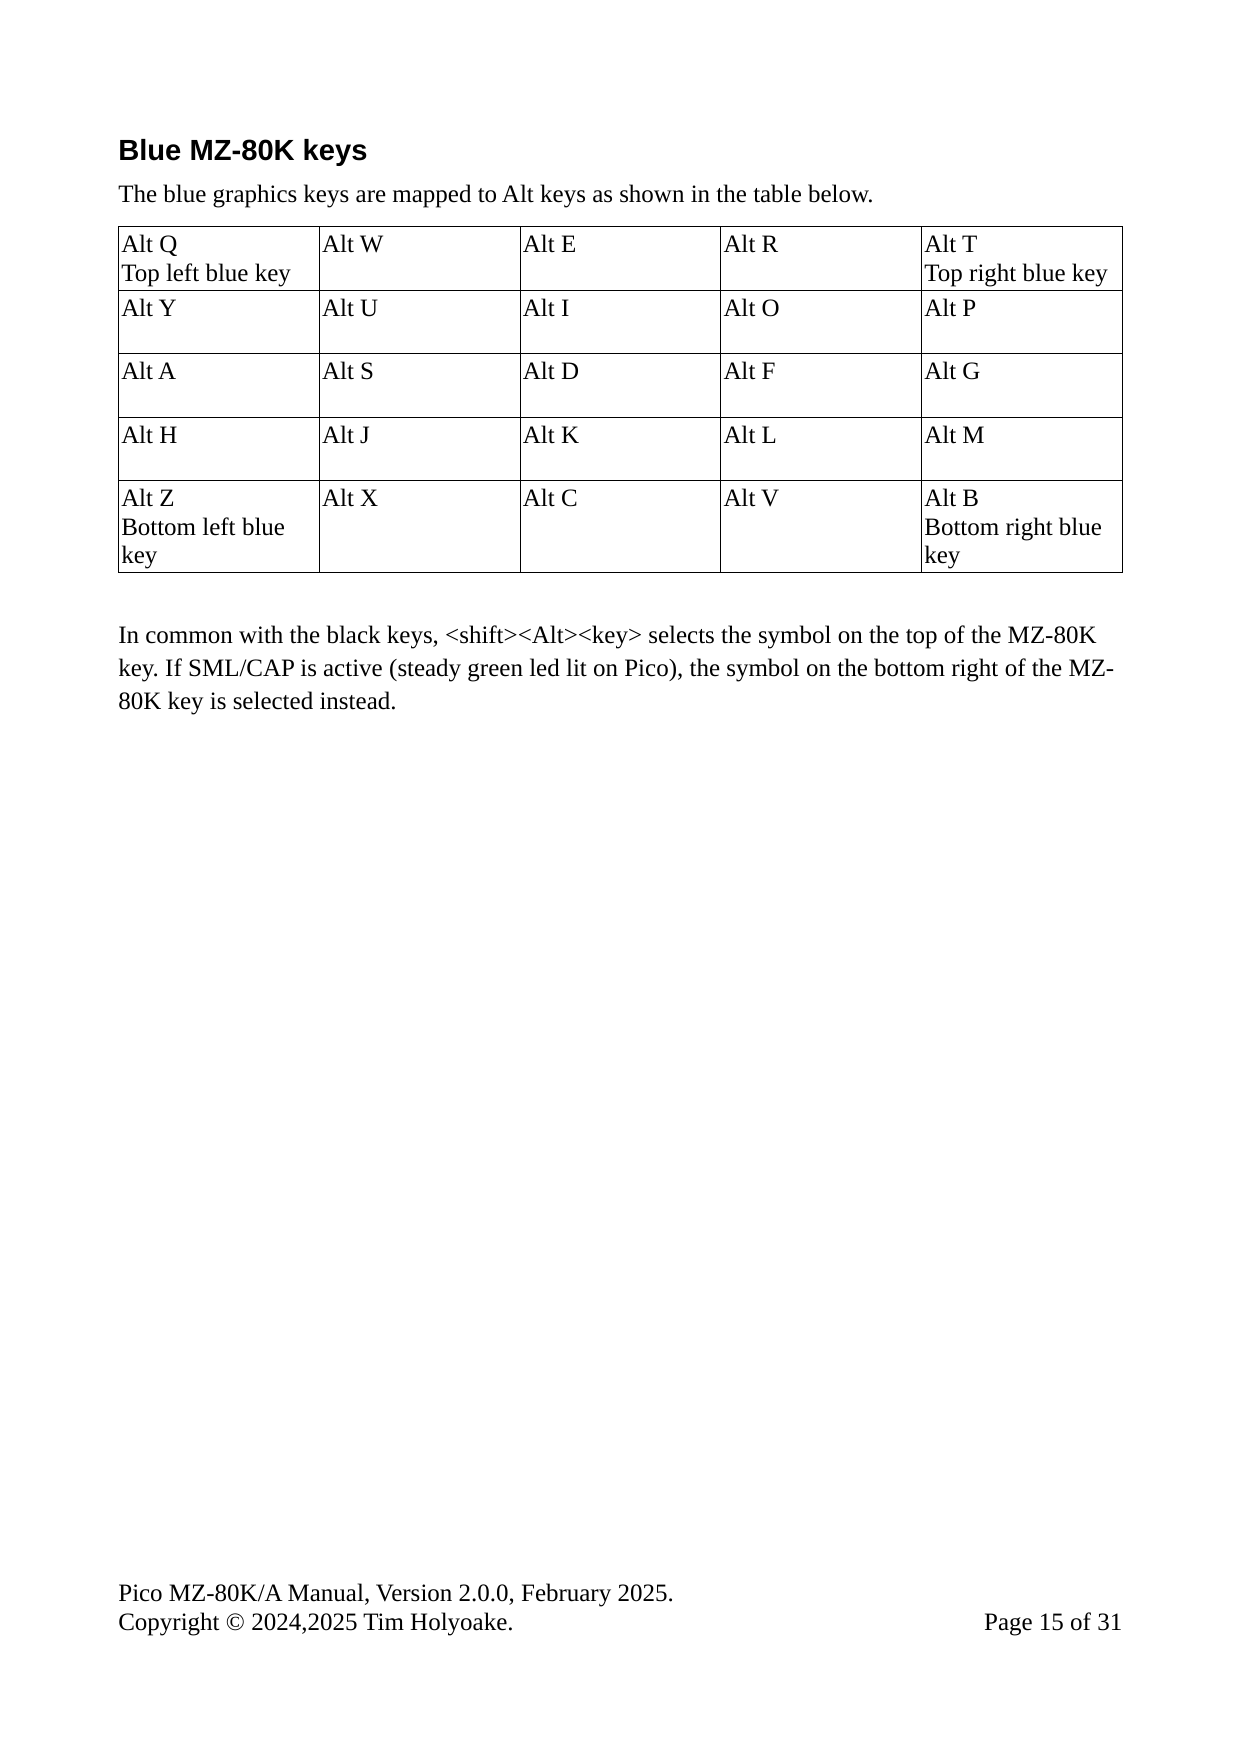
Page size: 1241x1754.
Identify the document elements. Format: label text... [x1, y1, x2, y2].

table_cell Alt G [922, 354, 1122, 417]
table_cell Alt X [320, 481, 520, 572]
table_cell Alt U [320, 291, 520, 353]
table_cell Alt K [521, 418, 720, 480]
text The blue graphics keys are mapped to Alt keys as shown in the table below. [118, 179, 1122, 207]
table_cell Alt C [521, 481, 720, 572]
table_cell Alt S [320, 354, 520, 417]
table_cell Alt A [119, 354, 319, 417]
table_cell Alt I [521, 291, 720, 353]
table_cell Alt F [721, 354, 921, 417]
table_cell Alt V [721, 481, 921, 572]
table_cell Alt B Bottom right blue key [922, 481, 1122, 572]
table_header Alt E [521, 227, 720, 290]
table_cell Alt Y [119, 291, 319, 353]
table_header Alt T Top right blue key [922, 227, 1122, 290]
table_cell Alt Z Bottom left blue key [119, 481, 319, 572]
subtitle Blue MZ-80K keys [118, 133, 1122, 166]
table_cell Alt L [721, 418, 921, 480]
table_cell Alt O [721, 291, 921, 353]
table_cell Alt J [320, 418, 520, 480]
table_header Alt R [721, 227, 921, 290]
table_cell Alt P [922, 291, 1122, 353]
table_cell Alt M [922, 418, 1122, 480]
table_cell Alt D [521, 354, 720, 417]
text In common with the black keys, <shift><Alt><key> selects the symbol on the top of the MZ-80K key. If SML/CAP is active (steady green led lit on Pico), the symbol on the bottom right of the MZ-80K key is selected instead. [118, 620, 1122, 715]
table_cell Alt H [119, 418, 319, 480]
table_header Alt Q Top left blue key [119, 227, 319, 290]
table_header Alt W [320, 227, 520, 290]
